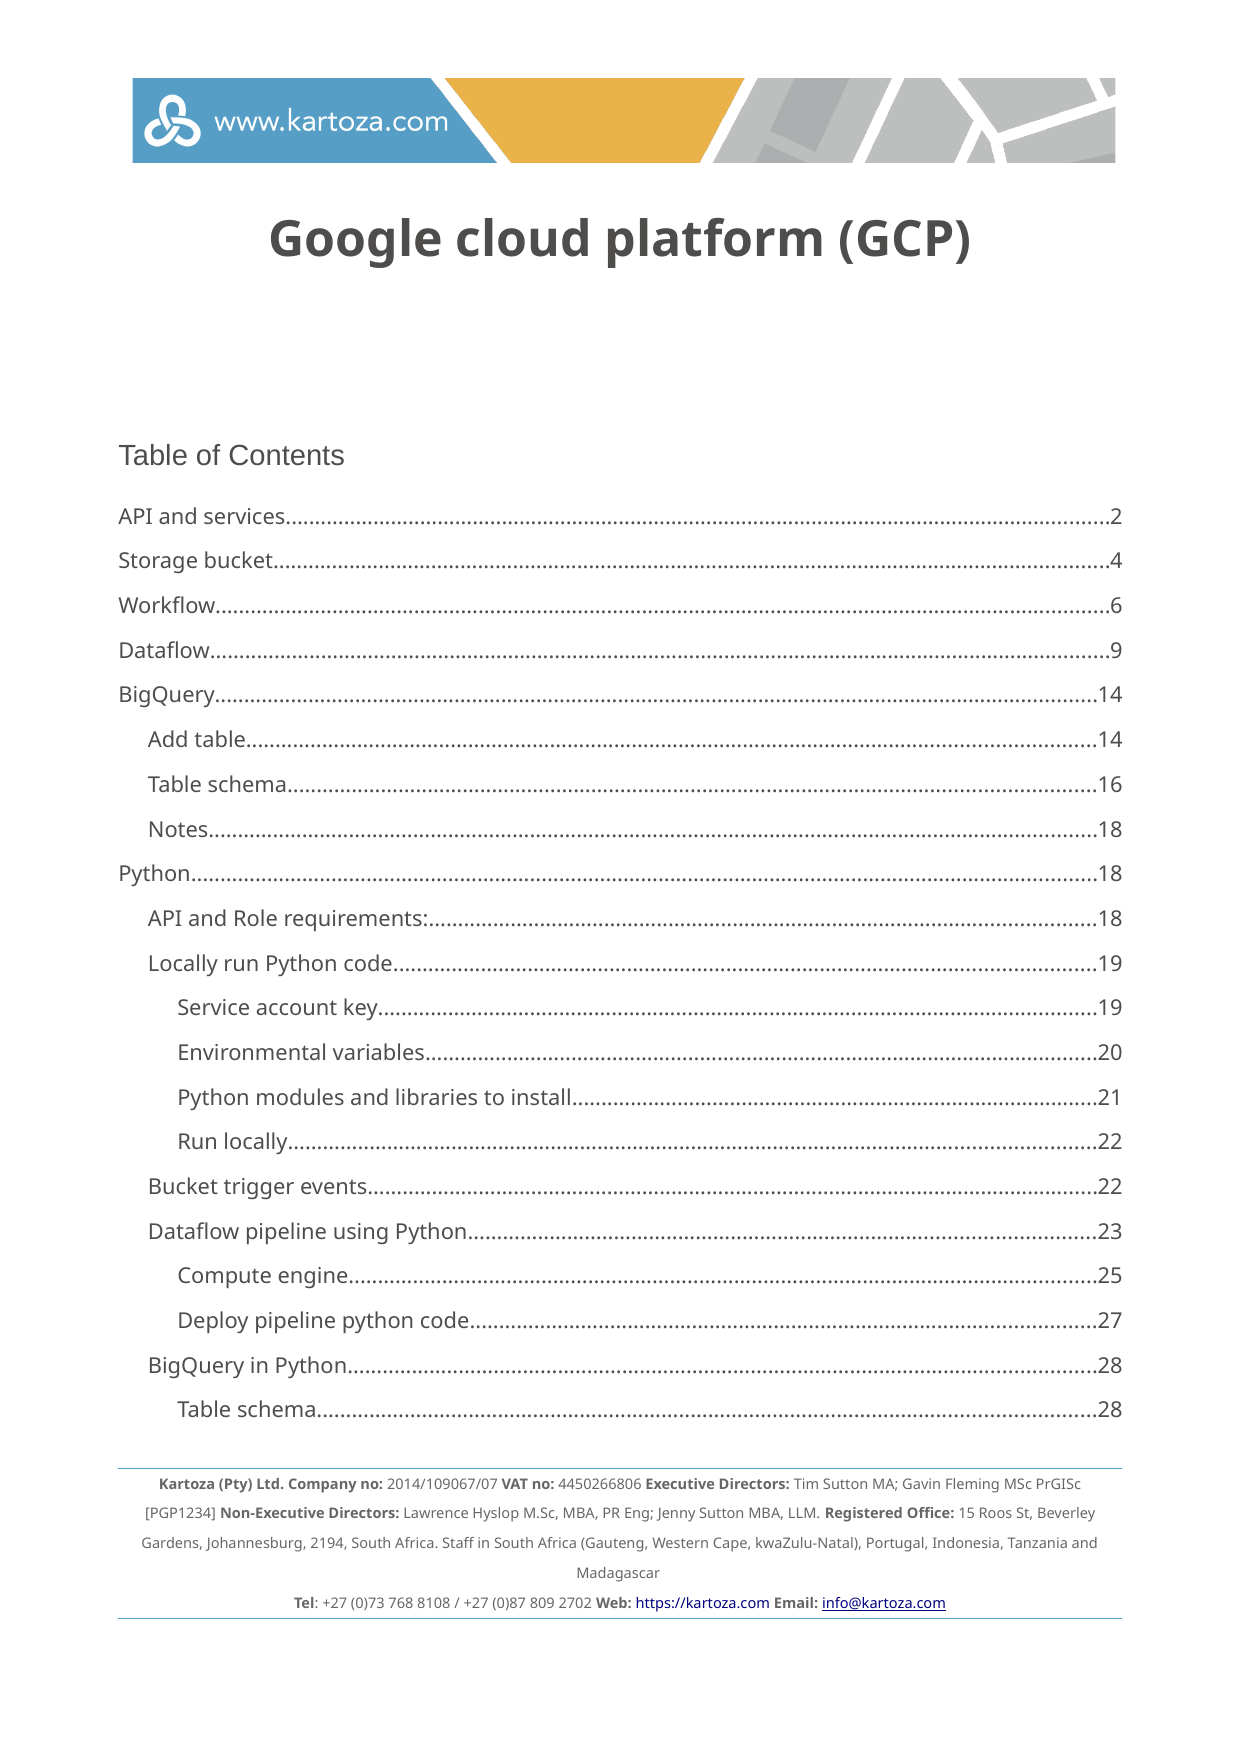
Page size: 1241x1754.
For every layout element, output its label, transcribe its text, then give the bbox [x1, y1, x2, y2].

text Table schema 16 [148, 769, 1122, 799]
text Deploy pipeline python code 27 [177, 1305, 1122, 1335]
text API and Role requirements: 18 [148, 903, 1122, 933]
text Run locally 22 [177, 1126, 1122, 1156]
text Locally run Python code 19 [148, 948, 1122, 977]
subtitle Table of Contents [118, 438, 1122, 471]
text Python 18 [118, 858, 1122, 888]
picture [132, 78, 1116, 163]
text Notes 18 [148, 813, 1122, 843]
text Dataflow 9 [118, 635, 1122, 664]
text Service account key 19 [177, 992, 1122, 1022]
title Google cloud platform (GCP) [118, 203, 1122, 271]
text BigQuery 14 [118, 679, 1122, 709]
text Table schema 28 [177, 1394, 1122, 1424]
text Python modules and libraries to install 21 [177, 1082, 1122, 1111]
text Dataflow pipeline using Python 23 [148, 1216, 1122, 1246]
text Storage bucket 4 [118, 545, 1122, 575]
text Compute engine 25 [177, 1260, 1122, 1290]
text Bucket trigger events 22 [148, 1171, 1122, 1201]
text BigQuery in Python 28 [148, 1350, 1122, 1379]
text Add table 14 [148, 724, 1122, 754]
text Environmental variables 20 [177, 1037, 1122, 1067]
text Workflow 6 [118, 590, 1122, 620]
text API and services 2 [118, 501, 1122, 531]
